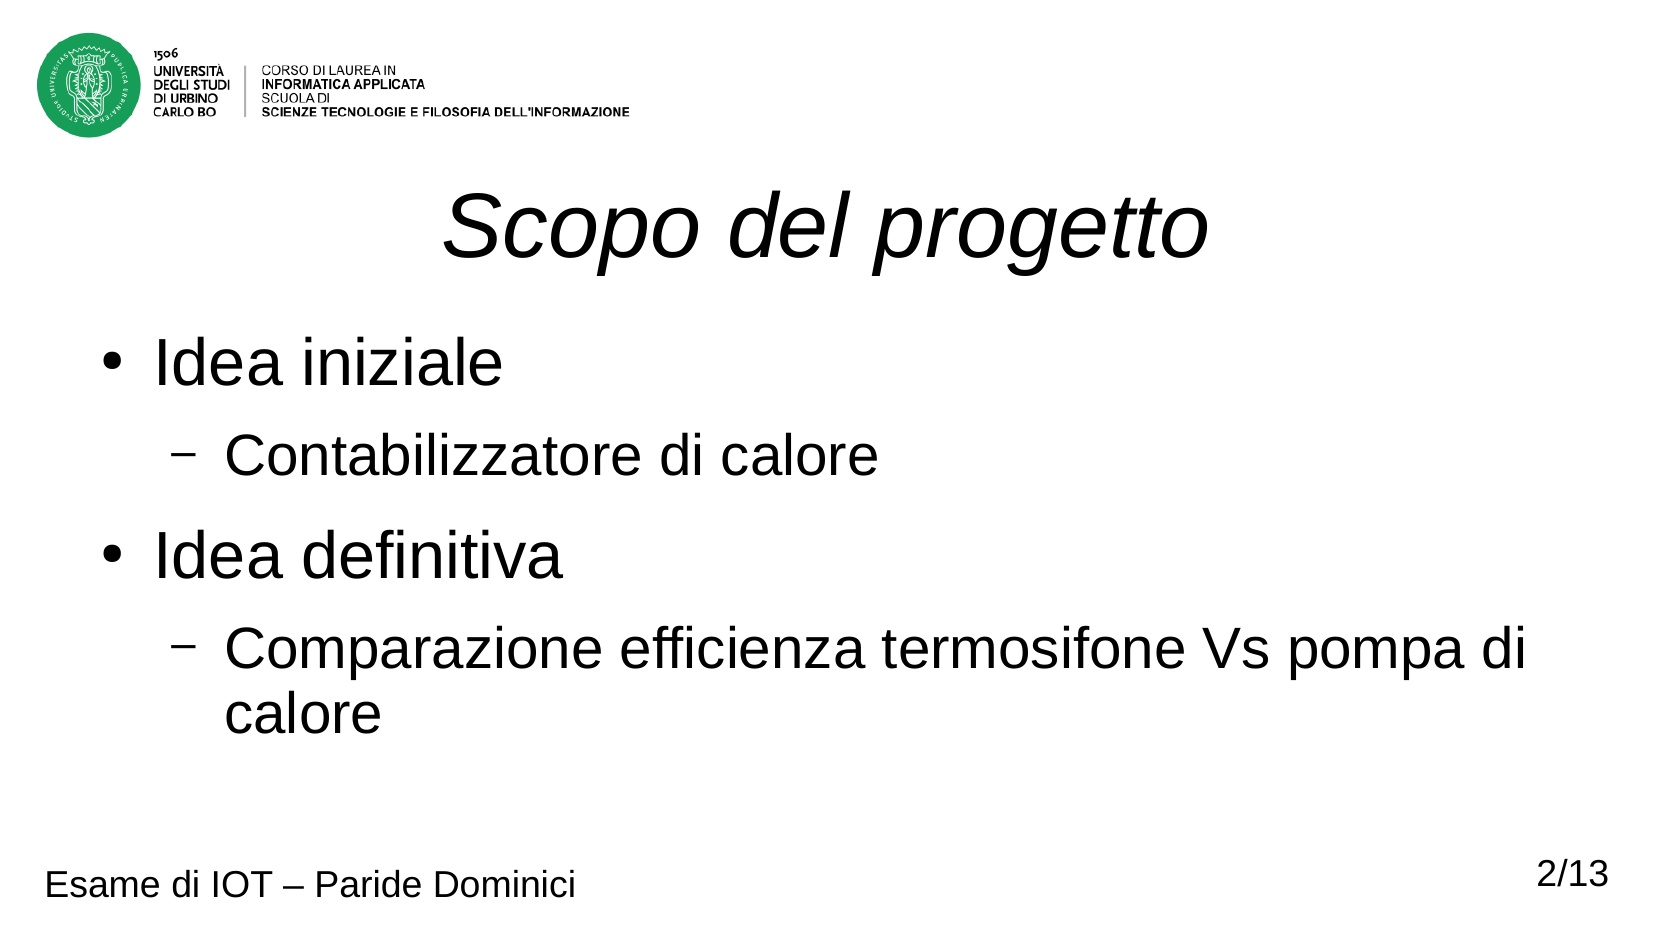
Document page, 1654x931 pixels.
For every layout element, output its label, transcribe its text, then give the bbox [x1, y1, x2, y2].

list Idea iniziale Contabilizzatore di calore Idea definitiva Comparazione efficienza termosifone Vs pompa di calore [82, 324, 1571, 758]
text_box Esame di IOT – Paride Dominici [29, 856, 680, 914]
title Scopo del progetto [82, 147, 1571, 303]
text_box <numero>/13 [1358, 845, 1625, 916]
picture [25, 29, 650, 140]
